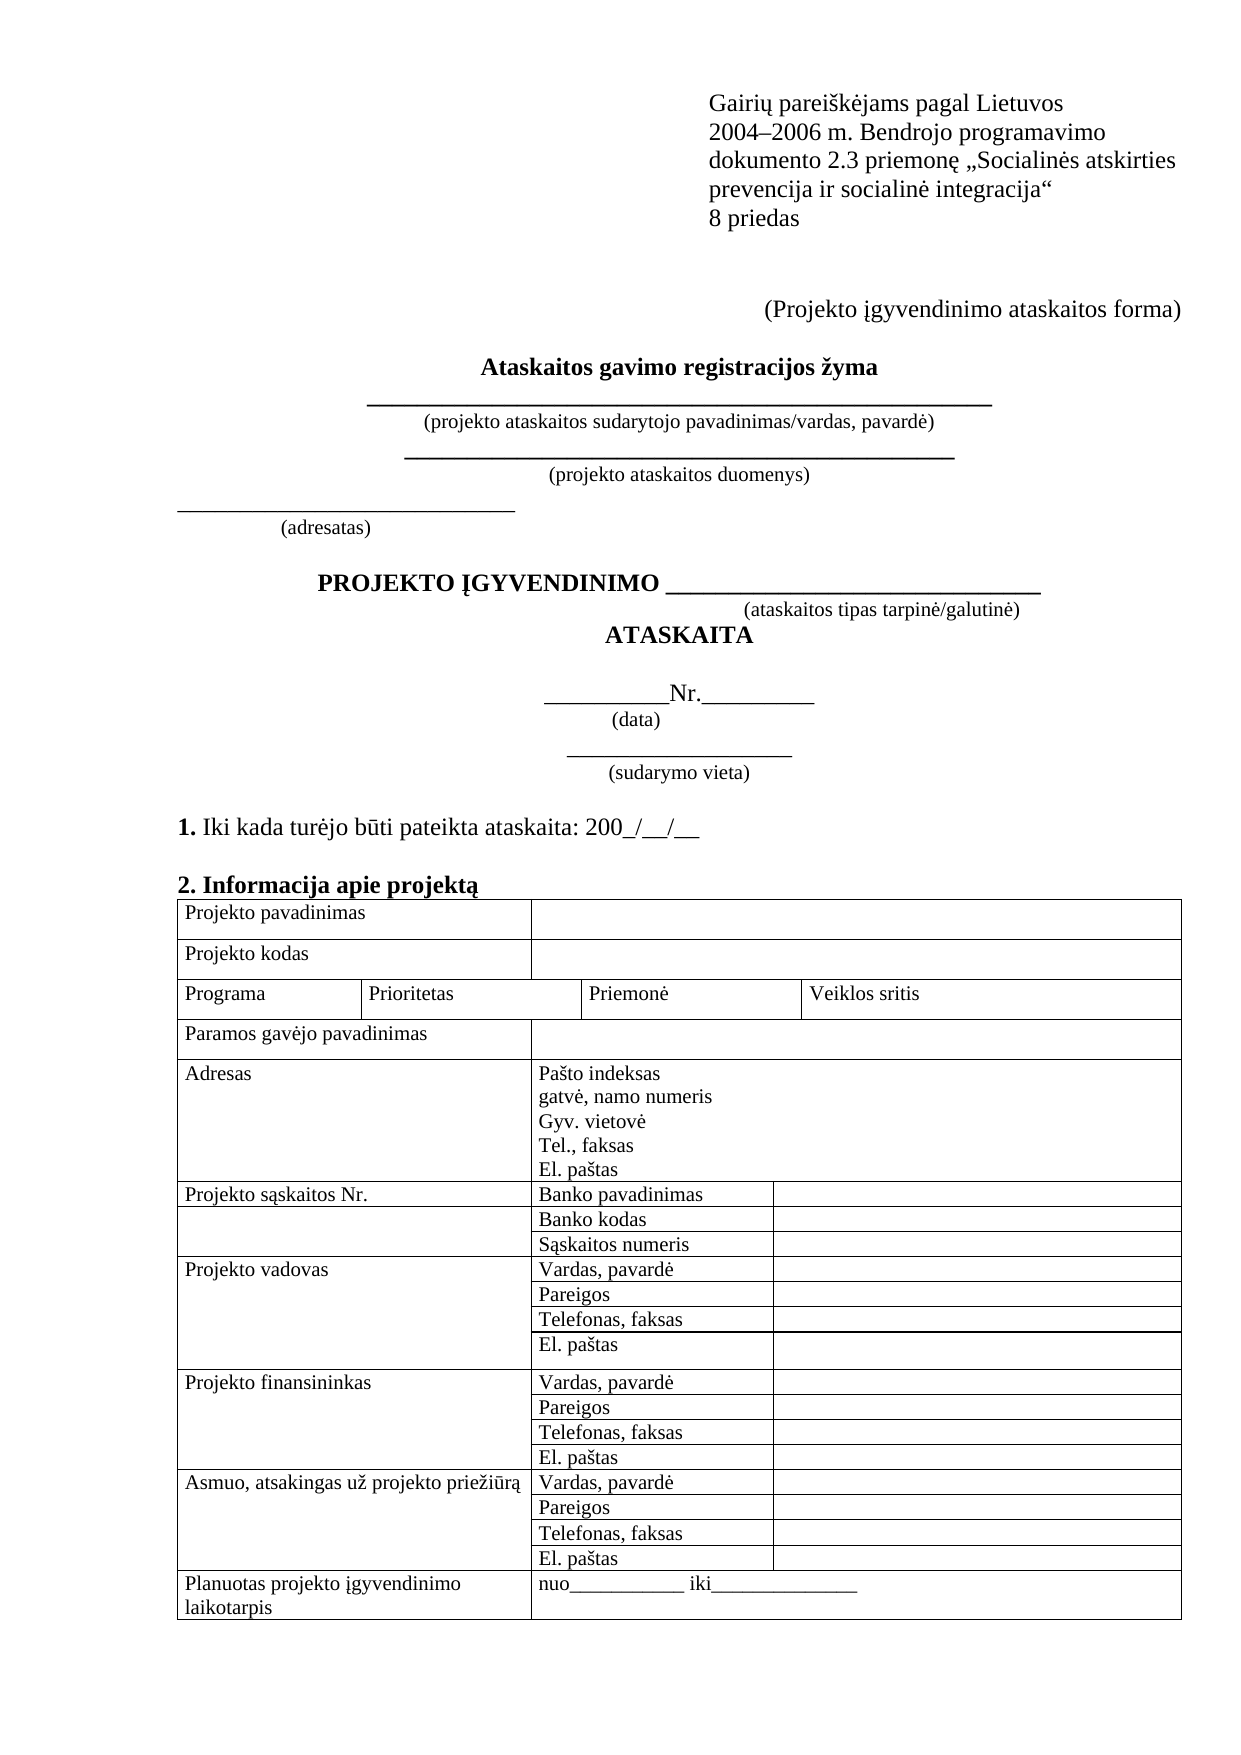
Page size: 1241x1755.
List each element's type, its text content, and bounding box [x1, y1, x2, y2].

table_cell Vardas, pavardė [532, 1470, 773, 1494]
text dokumento 2.3 priemonę „Socialinės atskirties [177, 145, 1181, 174]
table_header Projekto pavadinimas [178, 900, 531, 939]
table_cell Telefonas, faksas [532, 1420, 773, 1444]
text Gairių pareiškėjams pagal Lietuvos [177, 88, 1181, 117]
table_cell El. paštas [532, 1333, 773, 1369]
text 8 priedas [177, 203, 1181, 232]
table_cell [532, 940, 1181, 979]
table_cell [774, 1546, 1181, 1569]
text Ataskaitos gavimo registracijos žyma [177, 352, 1181, 381]
table_cell Banko pavadinimas [532, 1182, 773, 1206]
table_cell Prioritetas [362, 980, 581, 1019]
table_cell Programa [178, 980, 361, 1019]
table_cell Veiklos sritis [802, 980, 1181, 1019]
text prevencija ir socialinė integracija“ [177, 174, 1181, 203]
table_cell [774, 1370, 1181, 1394]
table_cell [774, 1495, 1181, 1519]
text 2004–2006 m. Bendrojo programavimo [177, 117, 1181, 145]
text 2. Informacija apie projektą [177, 870, 1181, 899]
text ____________________________________________ [177, 433, 1181, 462]
table_cell Paramos gavėjo pavadinimas [178, 1020, 531, 1059]
table_cell [774, 1445, 1181, 1469]
table_cell Asmuo, atsakingas už projekto priežiūrą [178, 1470, 531, 1569]
table_cell [774, 1307, 1181, 1331]
table_cell Sąskaitos numeris [532, 1232, 773, 1256]
table_cell [774, 1207, 1181, 1231]
table_cell Pašto indeksas gatvė, namo numeris Gyv. vietovė Tel., faksas El. paštas [532, 1060, 1181, 1181]
table_cell Planuotas projekto įgyvendinimo laikotarpis [178, 1571, 531, 1619]
table_cell [178, 1207, 531, 1256]
text __________Nr._________ [177, 678, 1181, 707]
text __________________ [177, 731, 1181, 760]
text (Projekto įgyvendinimo ataskaitos forma) [177, 294, 1181, 323]
table_cell nuo___________ iki______________ [532, 1571, 1181, 1619]
table_cell Pareigos [532, 1282, 773, 1306]
table_cell Projekto finansininkas [178, 1370, 531, 1469]
text ATASKAITA [177, 621, 1181, 649]
table_cell [774, 1232, 1181, 1256]
table_cell Vardas, pavardė [532, 1370, 773, 1394]
text (ataskaitos tipas tarpinė/galutinė) [177, 597, 1181, 621]
table_cell [774, 1420, 1181, 1444]
table_cell Telefonas, faksas [532, 1520, 773, 1544]
text (data) [177, 707, 1181, 731]
text ___________________________ [177, 486, 1181, 515]
table_cell [774, 1395, 1181, 1419]
table_cell Pareigos [532, 1395, 773, 1419]
table_cell Projekto sąskaitos Nr. [178, 1182, 531, 1206]
text (projekto ataskaitos duomenys) [177, 462, 1181, 486]
table_cell Vardas, pavardė [532, 1257, 773, 1281]
text __________________________________________________ [177, 381, 1181, 409]
table_cell [532, 1020, 1181, 1059]
table_header [532, 900, 1181, 939]
table_cell Priemonė [582, 980, 801, 1019]
text (projekto ataskaitos sudarytojo pavadinimas/vardas, pavardė) [177, 409, 1181, 433]
text (sudarymo vieta) [177, 760, 1181, 784]
text (adresatas) [177, 515, 1181, 539]
table_cell Projekto vadovas [178, 1257, 531, 1369]
table_cell Projekto kodas [178, 940, 531, 979]
table_cell [774, 1282, 1181, 1306]
table_cell [774, 1182, 1181, 1206]
table_cell [774, 1333, 1181, 1369]
table_cell [774, 1520, 1181, 1544]
text 1. Iki kada turėjo būti pateikta ataskaita: 200_/__/__ [177, 812, 1181, 841]
text PROJEKTO ĮGYVENDINIMO ______________________________ [177, 568, 1181, 597]
table_cell [774, 1470, 1181, 1494]
table_cell El. paštas [532, 1546, 773, 1569]
table_cell [774, 1257, 1181, 1281]
table_cell El. paštas [532, 1445, 773, 1469]
table_cell Pareigos [532, 1495, 773, 1519]
table_cell Telefonas, faksas [532, 1307, 773, 1331]
table_cell Adresas [178, 1060, 531, 1181]
table_cell Banko kodas [532, 1207, 773, 1231]
